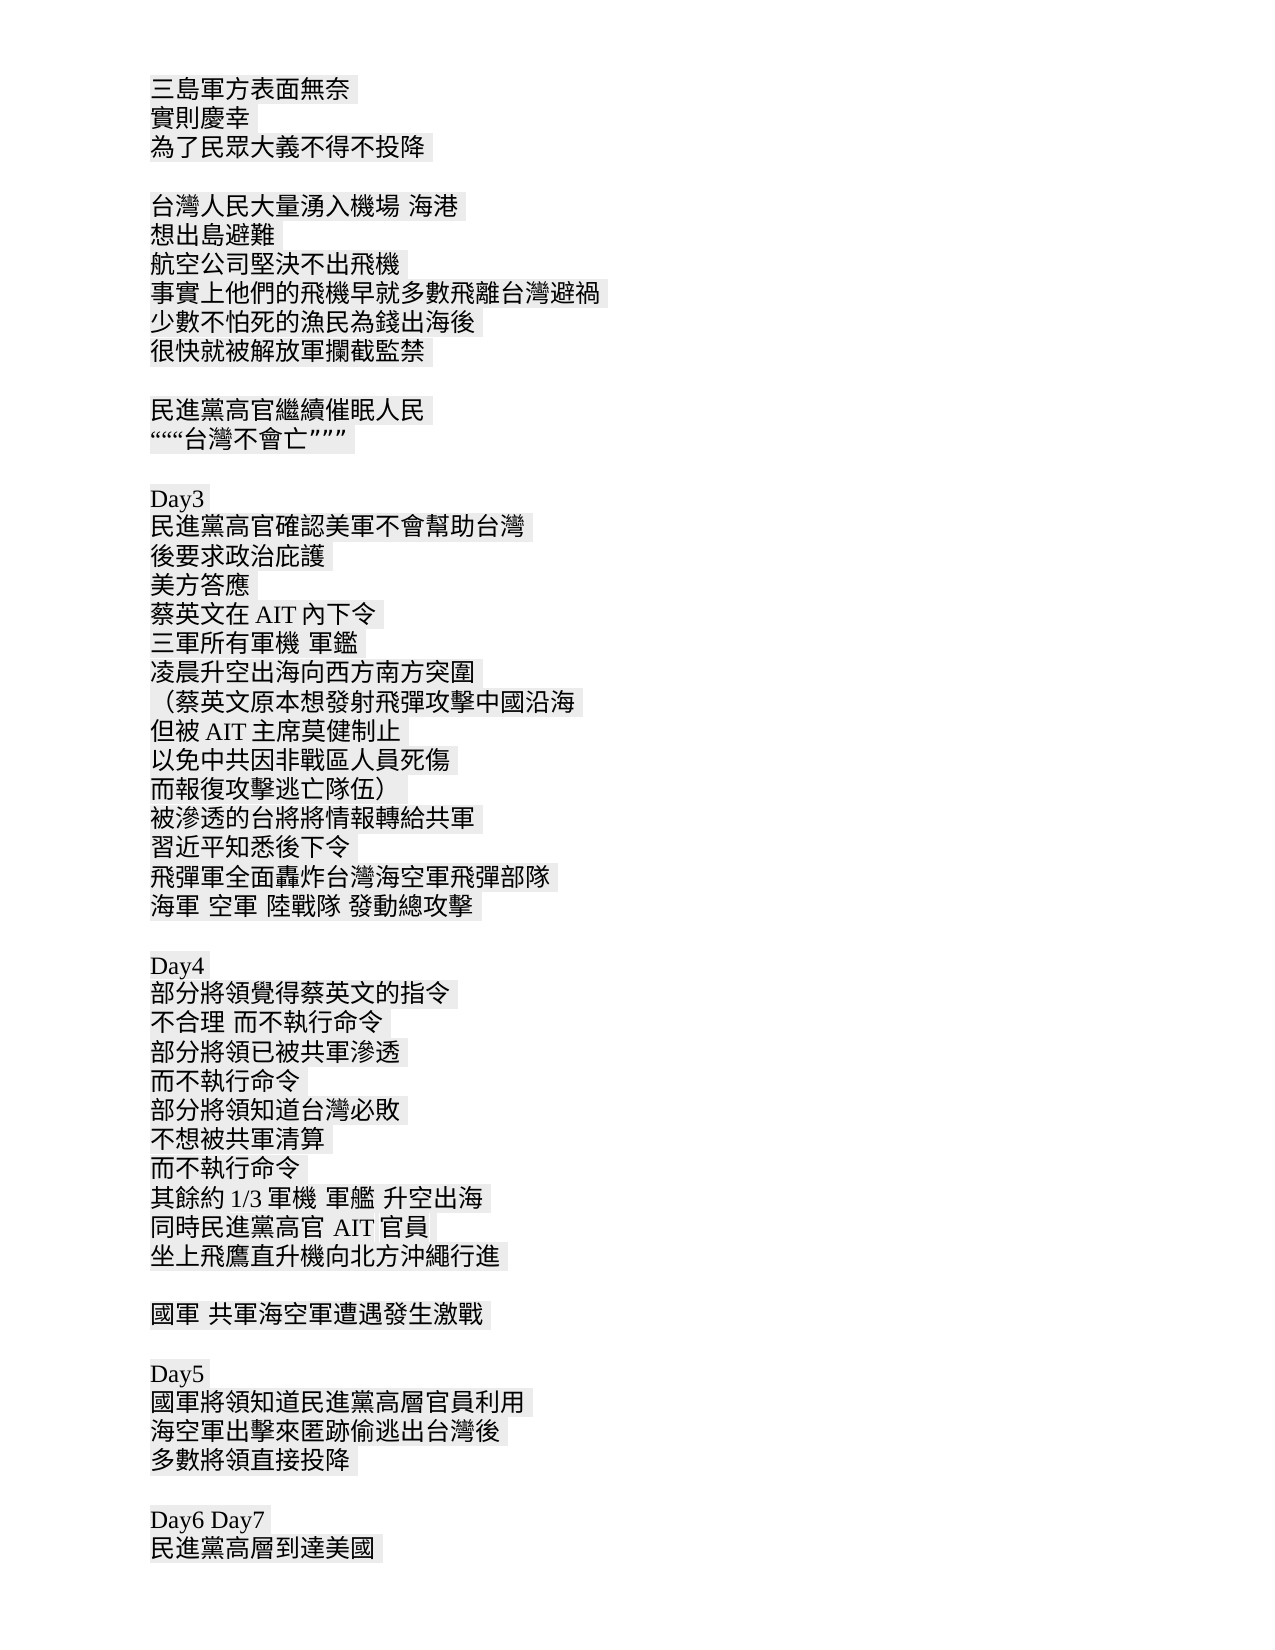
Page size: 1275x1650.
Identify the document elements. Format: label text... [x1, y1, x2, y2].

text 三島軍方表面無奈 實則慶幸 為了民眾大義不得不投降 台灣人民大量湧入機場 海港 想出島避難 航空公司堅決不出飛機 事實上他們的飛機早就多數飛離台灣避禍 少數不怕死的漁民為錢出海後 很快就被解放軍攔截監禁 民進黨高官繼續催眠人民 “““台灣不會亡””” Day3 民進黨高官確認美軍不會幫助台灣 後要求政治庇護 美方答應 蔡英文在AIT內下令 三軍所有軍機 軍鑑 凌晨升空出海向西方南方突圍 （蔡英文原本想發射飛彈攻擊中國沿海 但被AIT主席莫健制止 以免中共因非戰區人員死傷 而報復攻擊逃亡隊伍） 被滲透的台將將情報轉給共軍 習近平知悉後下令 飛彈軍全面轟炸台灣海空軍飛彈部隊 海軍 空軍 陸戰隊 發動總攻擊 Day4 部分將領覺得蔡英文的指令 不合理 而不執行命令 部分將領已被共軍滲透 而不執行命令 部分將領知道台灣必敗 不想被共軍清算 而不執行命令 其餘約1/3軍機 軍艦 升空出海 同時民進黨高官 AIT官員 坐上飛鷹直升機向北方沖繩行進 國軍 共軍海空軍遭遇發生激戰 Day5 國軍將領知道民進黨高層官員利用 海空軍出擊來匿跡偷逃出台灣後 多數將領直接投降 Day6 Day7 民進黨高層到達美國 [150, 75, 1125, 1563]
